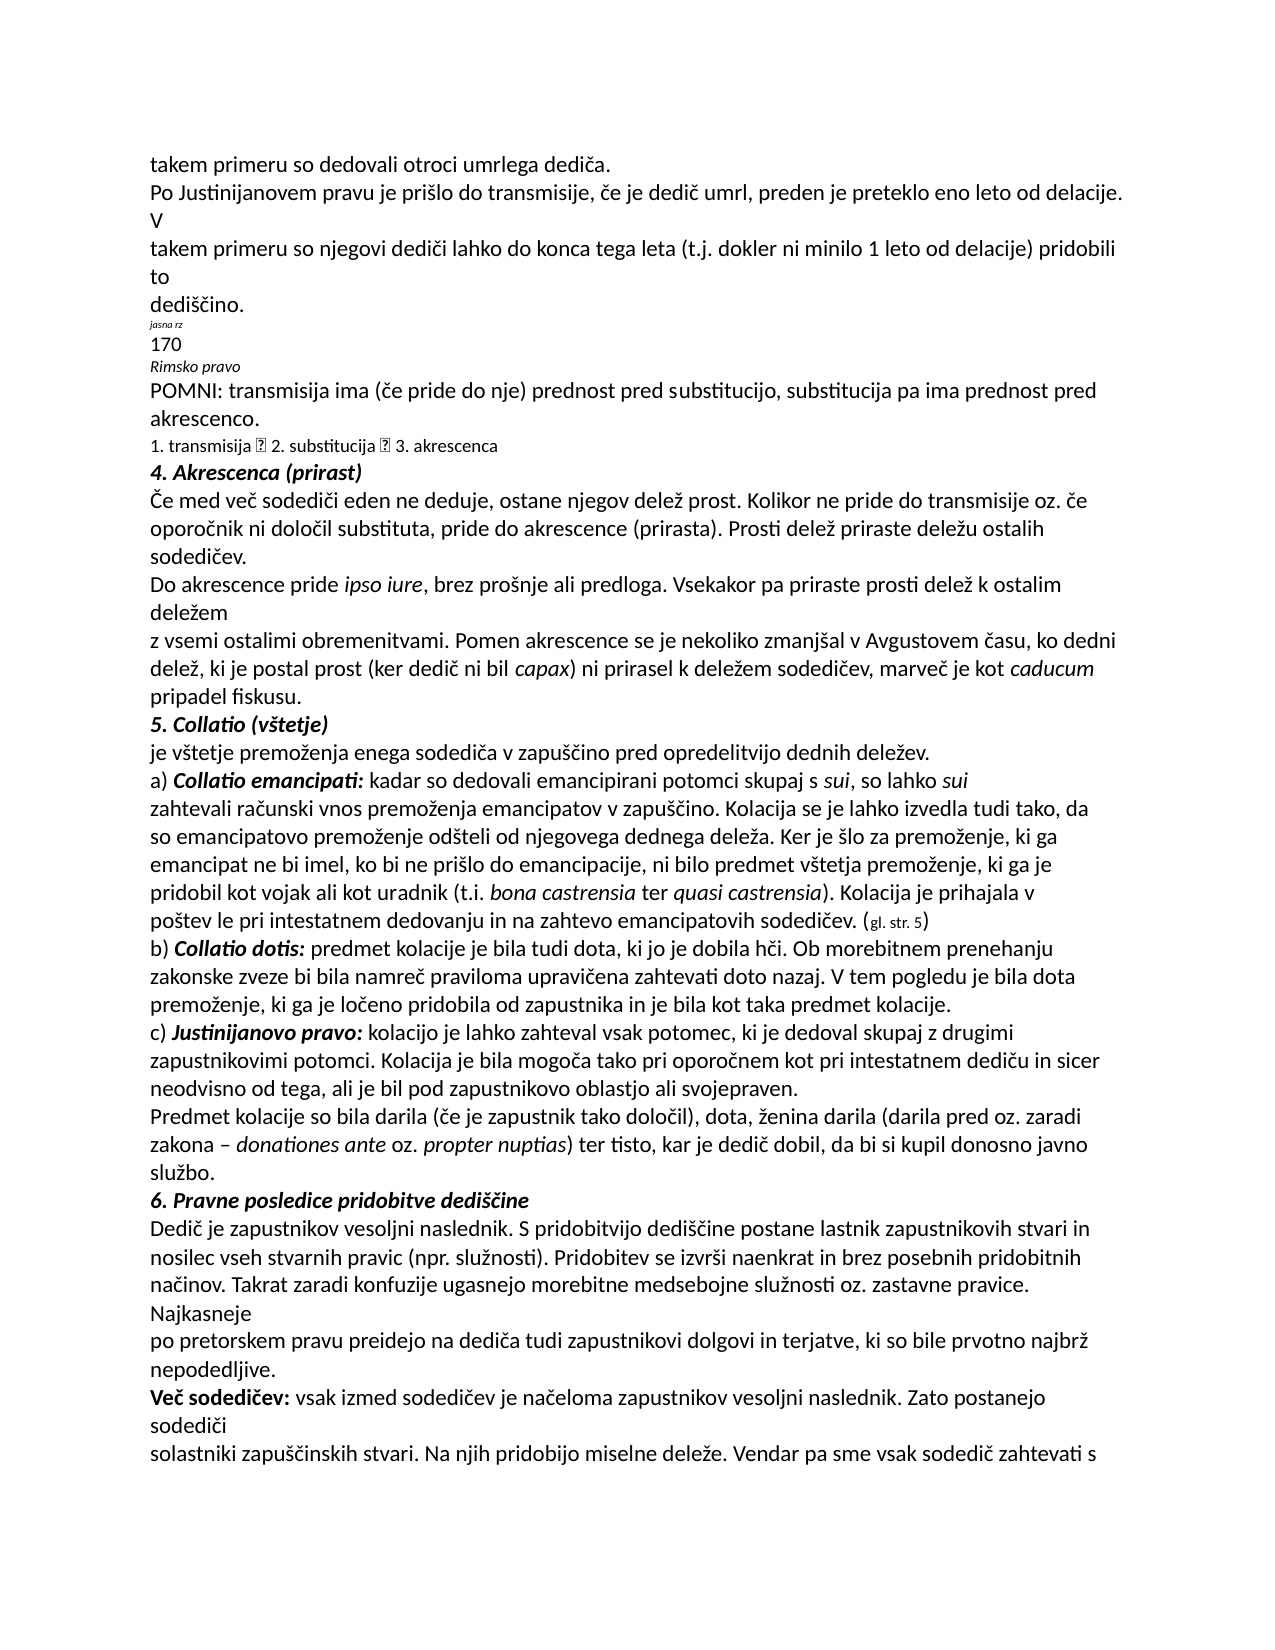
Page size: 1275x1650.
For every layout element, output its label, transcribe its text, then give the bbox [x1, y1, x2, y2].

text oporočnik ni določil substituta, pride do akrescence (prirasta). Prosti delež priraste deležu ostalih sodedičev. [150, 514, 1125, 570]
text Po Justinijanovem pravu je prišlo do transmisije, če je dedič umrl, preden je preteklo eno leto od delacije. V [150, 178, 1125, 234]
text je vštetje premoženja enega sodediča v zapuščino pred opredelitvijo dednih deležev. [150, 738, 1125, 766]
text jasna rz [150, 318, 1125, 331]
text Če med več sodediči eden ne deduje, ostane njegov delež prost. Kolikor ne pride do transmisije oz. če [150, 486, 1125, 514]
text b) Collatio dotis: predmet kolacije je bila tudi dota, ki jo je dobila hči. Ob morebitnem prenehanju [150, 934, 1125, 962]
text neodvisno od tega, ali je bil pod zapustnikovo oblastjo ali svojepraven. [150, 1074, 1125, 1102]
text a) Collatio emancipati: kadar so dedovali emancipirani potomci skupaj s sui, so lahko sui [150, 766, 1125, 794]
text Dedič je zapustnikov vesoljni naslednik. S pridobitvijo dediščine postane lastnik zapustnikovih stvari in [150, 1214, 1125, 1243]
text zahtevali računski vnos premoženja emancipatov v zapuščino. Kolacija se je lahko izvedla tudi tako, da [150, 794, 1125, 822]
text so emancipatovo premoženje odšteli od njegovega dednega deleža. Ker je šlo za premoženje, ki ga [150, 822, 1125, 850]
text nepodedljive. [150, 1355, 1125, 1383]
text načinov. Takrat zaradi konfuzije ugasnejo morebitne medsebojne služnosti oz. zastavne pravice. Najkasneje [150, 1271, 1125, 1327]
text takem primeru so njegovi dediči lahko do konca tega leta (t.j. dokler ni minilo 1 leto od delacije) pridobili to [150, 234, 1125, 290]
text zapustnikovimi potomci. Kolacija je bila mogoča tako pri oporočnem kot pri intestatnem dediču in sicer [150, 1046, 1125, 1074]
text c) Justinijanovo pravo: kolacijo je lahko zahteval vsak potomec, ki je dedoval skupaj z drugimi [150, 1018, 1125, 1046]
text premoženje, ki ga je ločeno pridobila od zapustnika in je bila kot taka predmet kolacije. [150, 990, 1125, 1018]
text nosilec vseh stvarnih pravic (npr. služnosti). Pridobitev se izvrši naenkrat in brez posebnih pridobitnih [150, 1243, 1125, 1271]
text Več sodedičev: vsak izmed sodedičev je načeloma zapustnikov vesoljni naslednik. Zato postanejo sodediči [150, 1383, 1125, 1439]
text solastniki zapuščinskih stvari. Na njih pridobijo miselne deleže. Vendar pa sme vsak sodedič zahtevati s [150, 1439, 1125, 1467]
text zakonske zveze bi bila namreč praviloma upravičena zahtevati doto nazaj. V tem pogledu je bila dota [150, 962, 1125, 990]
text akrescenco. [150, 404, 1125, 433]
text Rimsko pravo [150, 356, 1125, 377]
text pripadel fiskusu. [150, 682, 1125, 710]
text delež, ki je postal prost (ker dedič ni bil capax) ni prirasel k deležem sodedičev, marveč je kot caducum [150, 654, 1125, 682]
text zakona – donationes ante oz. propter nuptias) ter tisto, kar je dedič dobil, da bi si kupil donosno javno [150, 1131, 1125, 1158]
text 5. Collatio (vštetje) [150, 710, 1125, 738]
text 4. Akrescenca (prirast) [150, 458, 1125, 486]
text 6. Pravne posledice pridobitve dediščine [150, 1187, 1125, 1214]
text POMNI: transmisija ima (če pride do nje) prednost pred substitucijo, substitucija pa ima prednost pred [150, 377, 1125, 404]
text emancipat ne bi imel, ko bi ne prišlo do emancipacije, ni bilo predmet vštetja premoženje, ki ga je [150, 850, 1125, 878]
text Do akrescence pride ipso iure, brez prošnje ali predloga. Vsekakor pa priraste prosti delež k ostalim deležem [150, 570, 1125, 626]
text z vsemi ostalimi obremenitvami. Pomen akrescence se je nekoliko zmanjšal v Avgustovem času, ko dedni [150, 626, 1125, 654]
text Predmet kolacije so bila darila (če je zapustnik tako določil), dota, ženina darila (darila pred oz. zaradi [150, 1102, 1125, 1131]
text 170 [150, 331, 1125, 356]
text takem primeru so dedovali otroci umrlega dediča. [150, 150, 1125, 178]
text 1. transmisija  2. substitucija  3. akrescenca [150, 433, 1125, 458]
text poštev le pri intestatnem dedovanju in na zahtevo emancipatovih sodedičev. (gl. str. 5) [150, 906, 1125, 934]
text pridobil kot vojak ali kot uradnik (t.i. bona castrensia ter quasi castrensia). Kolacija je prihajala v [150, 878, 1125, 906]
text službo. [150, 1158, 1125, 1187]
text po pretorskem pravu preidejo na dediča tudi zapustnikovi dolgovi in terjatve, ki so bile prvotno najbrž [150, 1327, 1125, 1355]
text dediščino. [150, 290, 1125, 318]
